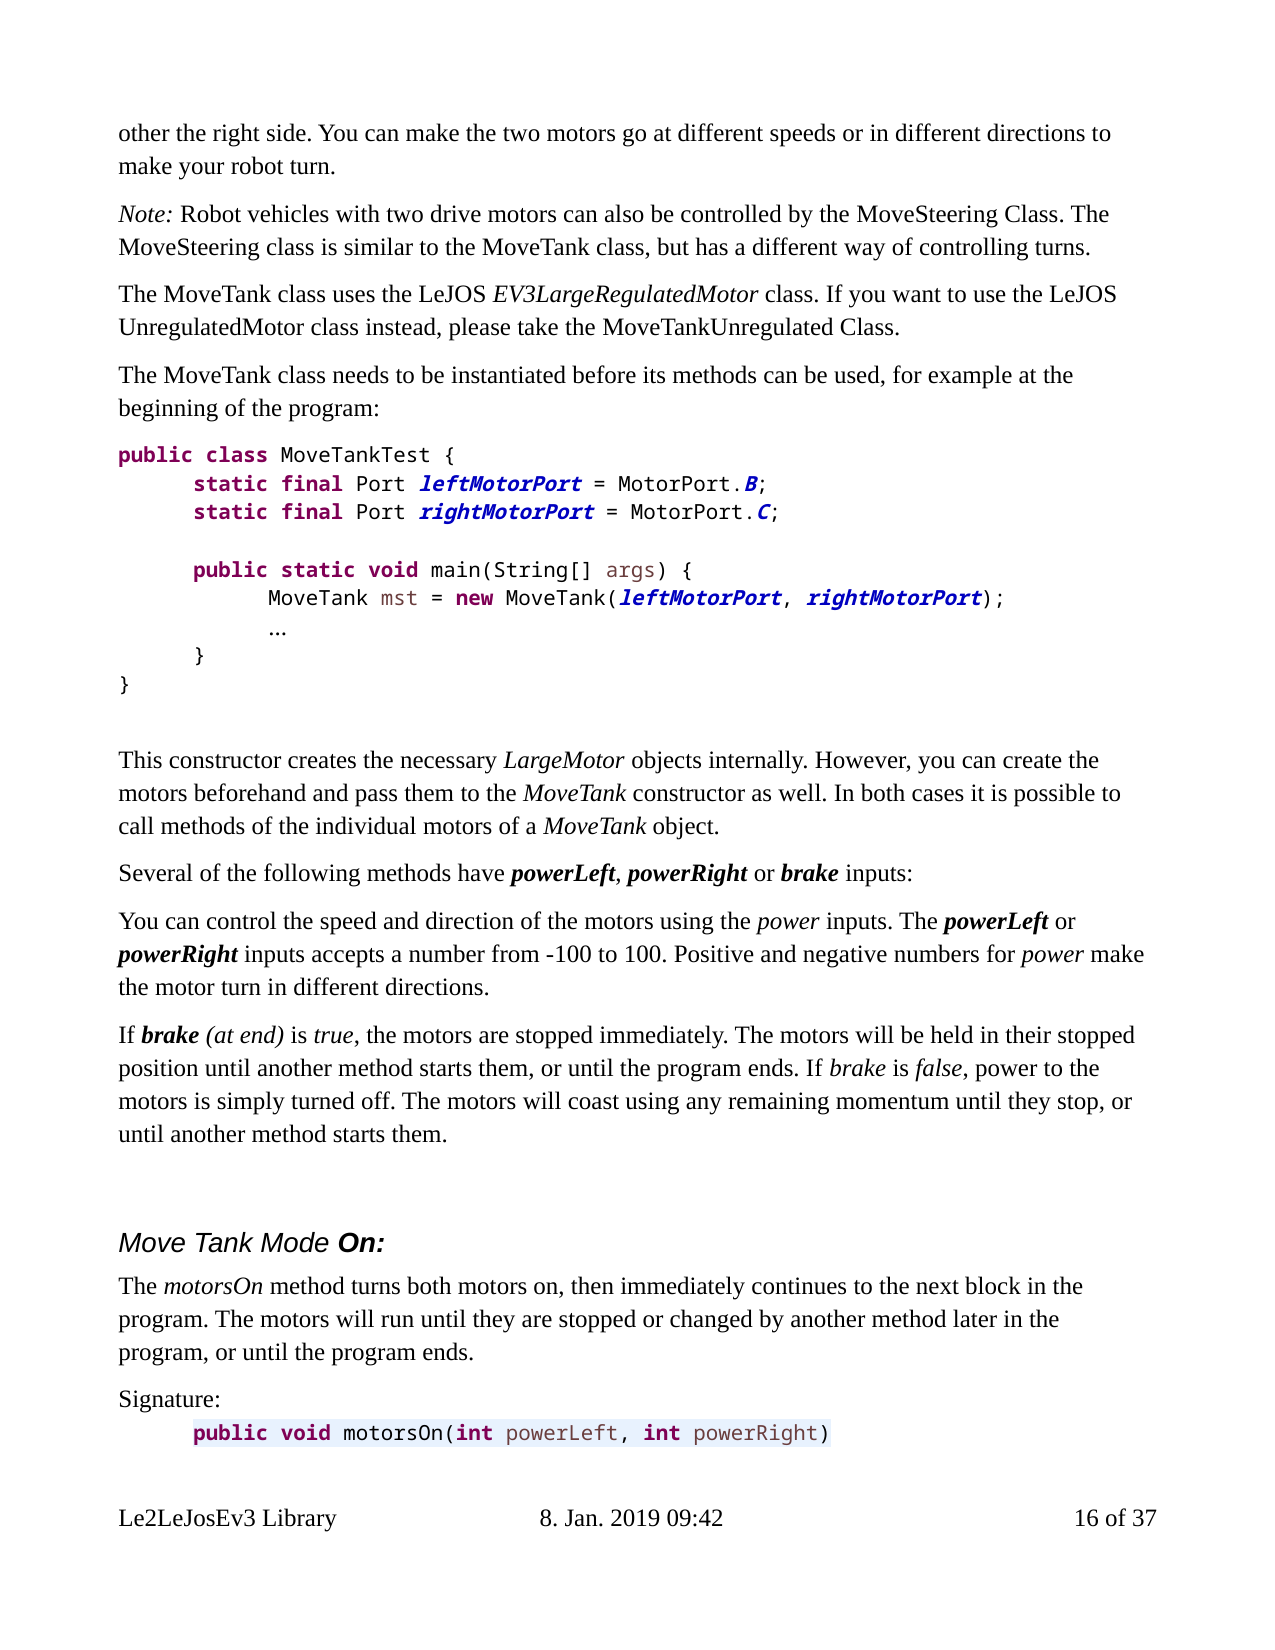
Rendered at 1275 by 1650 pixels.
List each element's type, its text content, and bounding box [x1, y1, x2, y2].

text You can control the speed and direction of the motors using the power inputs. The powerLeft or powerRight inputs accepts a number from -100 to 100. Positive and negative numbers for power make the motor turn in different directions. [118, 906, 1157, 1001]
text static final Port rightMotorPort = MotorPort.C; [118, 497, 1157, 526]
text public static void main(String[] args) { [118, 555, 1157, 583]
text MoveTank mst = new MoveTank(leftMotorPort, rightMotorPort); [118, 583, 1157, 612]
text ... [118, 612, 1157, 640]
text This constructor creates the necessary LargeMotor objects internally. However, you can create the motors beforehand and pass them to the MoveTank constructor as well. In both cases it is possible to call methods of the individual motors of a MoveTank object. [118, 745, 1157, 839]
subtitle Move Tank Mode On: [118, 1226, 1157, 1258]
text } [118, 669, 1157, 697]
text The MoveTank class needs to be instantiated before its methods can be used, for example at the beginning of the program: [118, 360, 1157, 422]
text The motorsOn method turns both motors on, then immediately continues to the next block in the program. The motors will run until they are stopped or changed by another method later in the program, or until the program ends. [118, 1271, 1157, 1366]
text } [118, 640, 1157, 669]
text The MoveTank class uses the LeJOS EV3LargeRegulatedMotor class. If you want to use the LeJOS UnregulatedMotor class instead, please take the MoveTankUnregulated Class. [118, 279, 1157, 341]
text Several of the following methods have powerLeft, powerRight or brake inputs: [118, 858, 1157, 887]
text Note: Robot vehicles with two drive motors can also be controlled by the MoveSteering Class. The MoveSteering class is similar to the MoveTank class, but has a different way of controlling turns. [118, 199, 1157, 261]
text public class MoveTankTest { [118, 441, 1157, 469]
text static final Port leftMotorPort = MotorPort.B; [118, 469, 1157, 497]
text Signature: public void motorsOn(int powerLeft, int powerRight) [118, 1384, 1157, 1447]
text other the right side. You can make the two motors go at different speeds or in different directions to make your robot turn. [118, 118, 1157, 180]
text If brake (at end) is true, the motors are stopped immediately. The motors will be held in their stopped position until another method starts them, or until the program ends. If brake is false, power to the motors is simply turned off. The motors will coast using any remaining momentum until they stop, or until another method starts them. [118, 1020, 1157, 1147]
